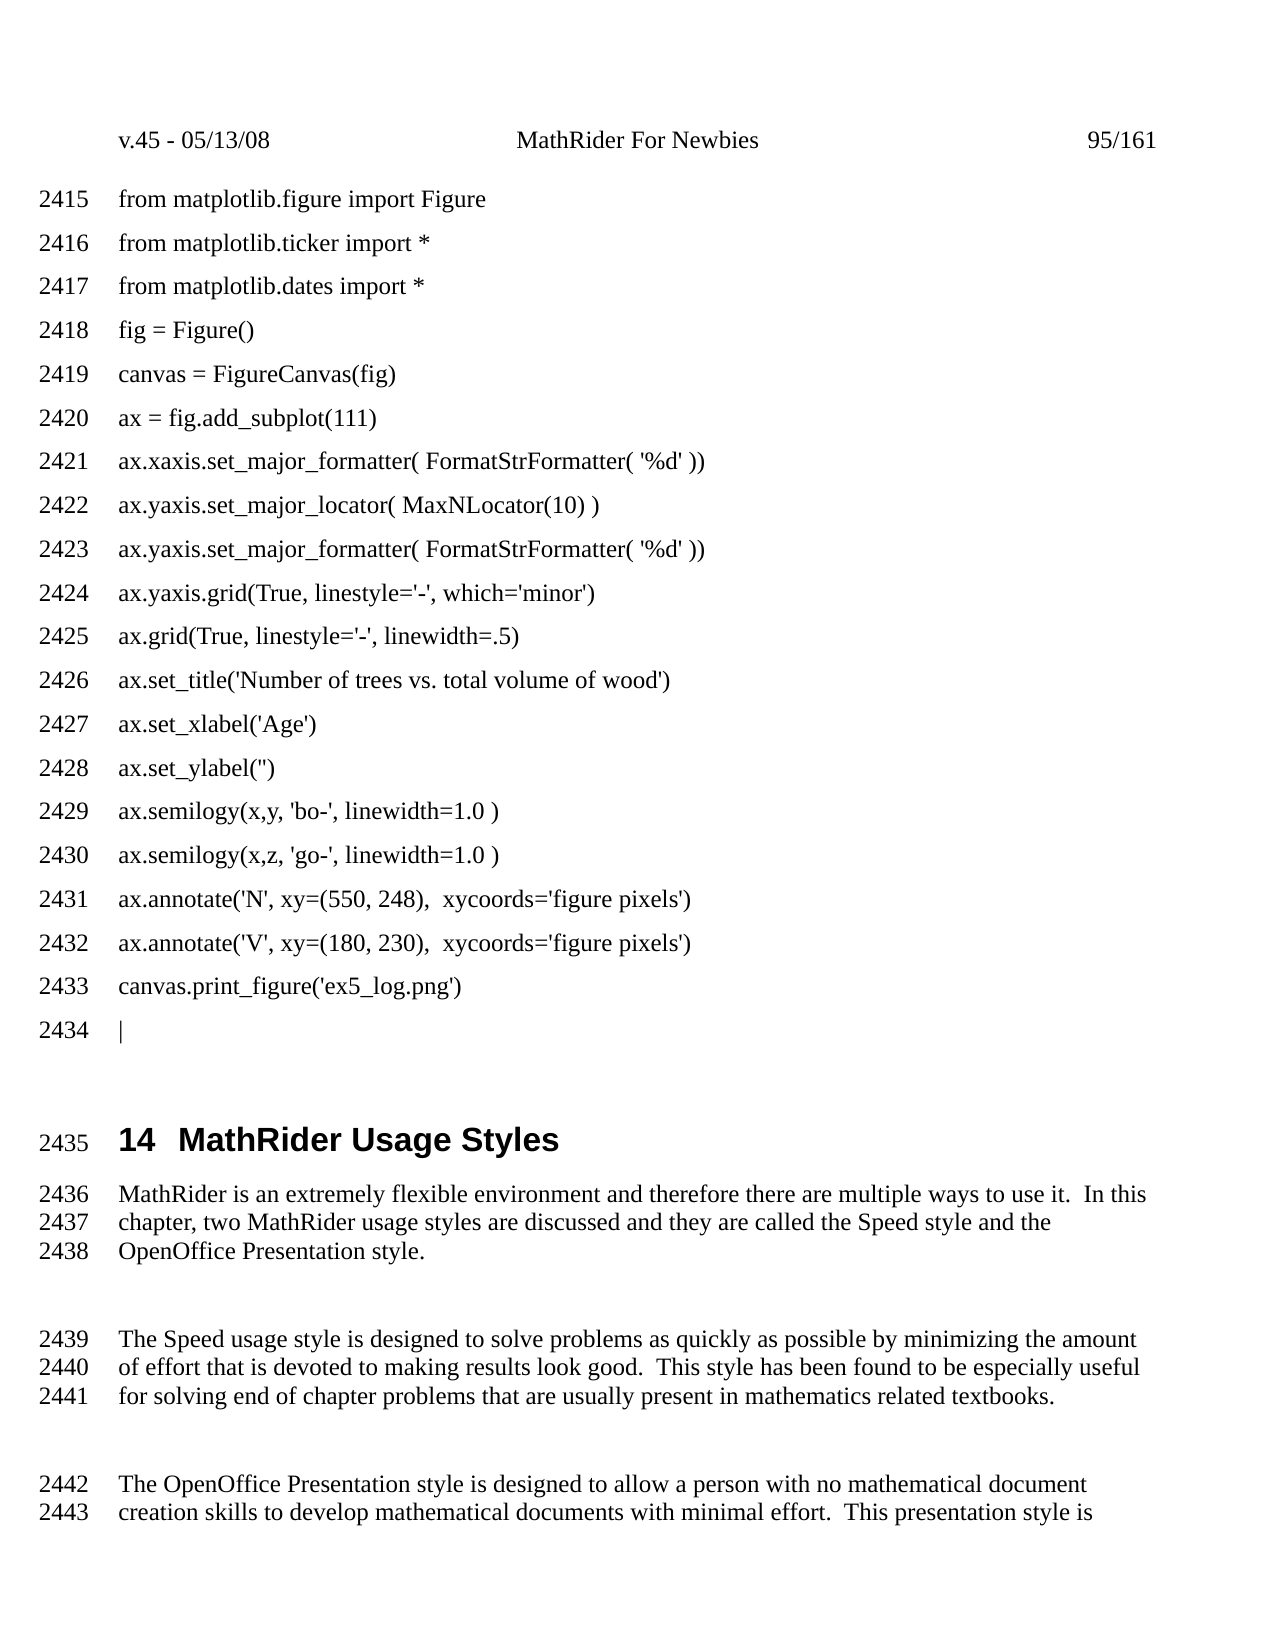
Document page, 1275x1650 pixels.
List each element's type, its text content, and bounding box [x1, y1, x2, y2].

text ax.yaxis.set_major_formatter( FormatStrFormatter( '%d' )) [118, 534, 1157, 563]
text from matplotlib.ticker import * [118, 228, 1157, 256]
text ax.xaxis.set_major_formatter( FormatStrFormatter( '%d' )) [118, 446, 1157, 475]
text ax.yaxis.set_major_locator( MaxNLocator(10) ) [118, 490, 1157, 519]
text canvas = FigureCanvas(fig) [118, 359, 1157, 388]
text fig = Figure() [118, 315, 1157, 344]
text from matplotlib.figure import Figure [118, 184, 1157, 213]
text ax.semilogy(x,z, 'go-', linewidth=1.0 ) [118, 840, 1157, 869]
text The Speed usage style is designed to solve problems as quickly as possible by minimizing the amount of effort that is devoted to making results look good. This style has been found to be especially useful for solving end of chapter problems that are usually present in mathematics related textbooks. [118, 1324, 1157, 1410]
text ax.set_title('Number of trees vs. total volume of wood') [118, 665, 1157, 694]
text ax.semilogy(x,y, 'bo-', linewidth=1.0 ) [118, 796, 1157, 825]
text from matplotlib.dates import * [118, 271, 1157, 300]
text | [118, 1015, 1157, 1044]
subtitle MathRider Usage Styles [118, 1120, 1157, 1159]
text ax = fig.add_subplot(111) [118, 403, 1157, 431]
text ax.yaxis.grid(True, linestyle='-', which='minor') [118, 578, 1157, 606]
text The OpenOffice Presentation style is designed to allow a person with no mathematical document creation skills to develop mathematical documents with minimal effort. This presentation style is [118, 1469, 1157, 1526]
text ax.annotate('V', xy=(180, 230), xycoords='figure pixels') [118, 928, 1157, 956]
text ax.grid(True, linestyle='-', linewidth=.5) [118, 621, 1157, 650]
text ax.set_xlabel('Age') [118, 709, 1157, 738]
text MathRider is an extremely flexible environment and therefore there are multiple ways to use it. In this chapter, two MathRider usage styles are discussed and they are called the Speed style and the OpenOffice Presentation style. [118, 1179, 1157, 1265]
text canvas.print_figure('ex5_log.png') [118, 971, 1157, 1000]
text ax.annotate('N', xy=(550, 248), xycoords='figure pixels') [118, 884, 1157, 913]
text ax.set_ylabel('') [118, 753, 1157, 781]
